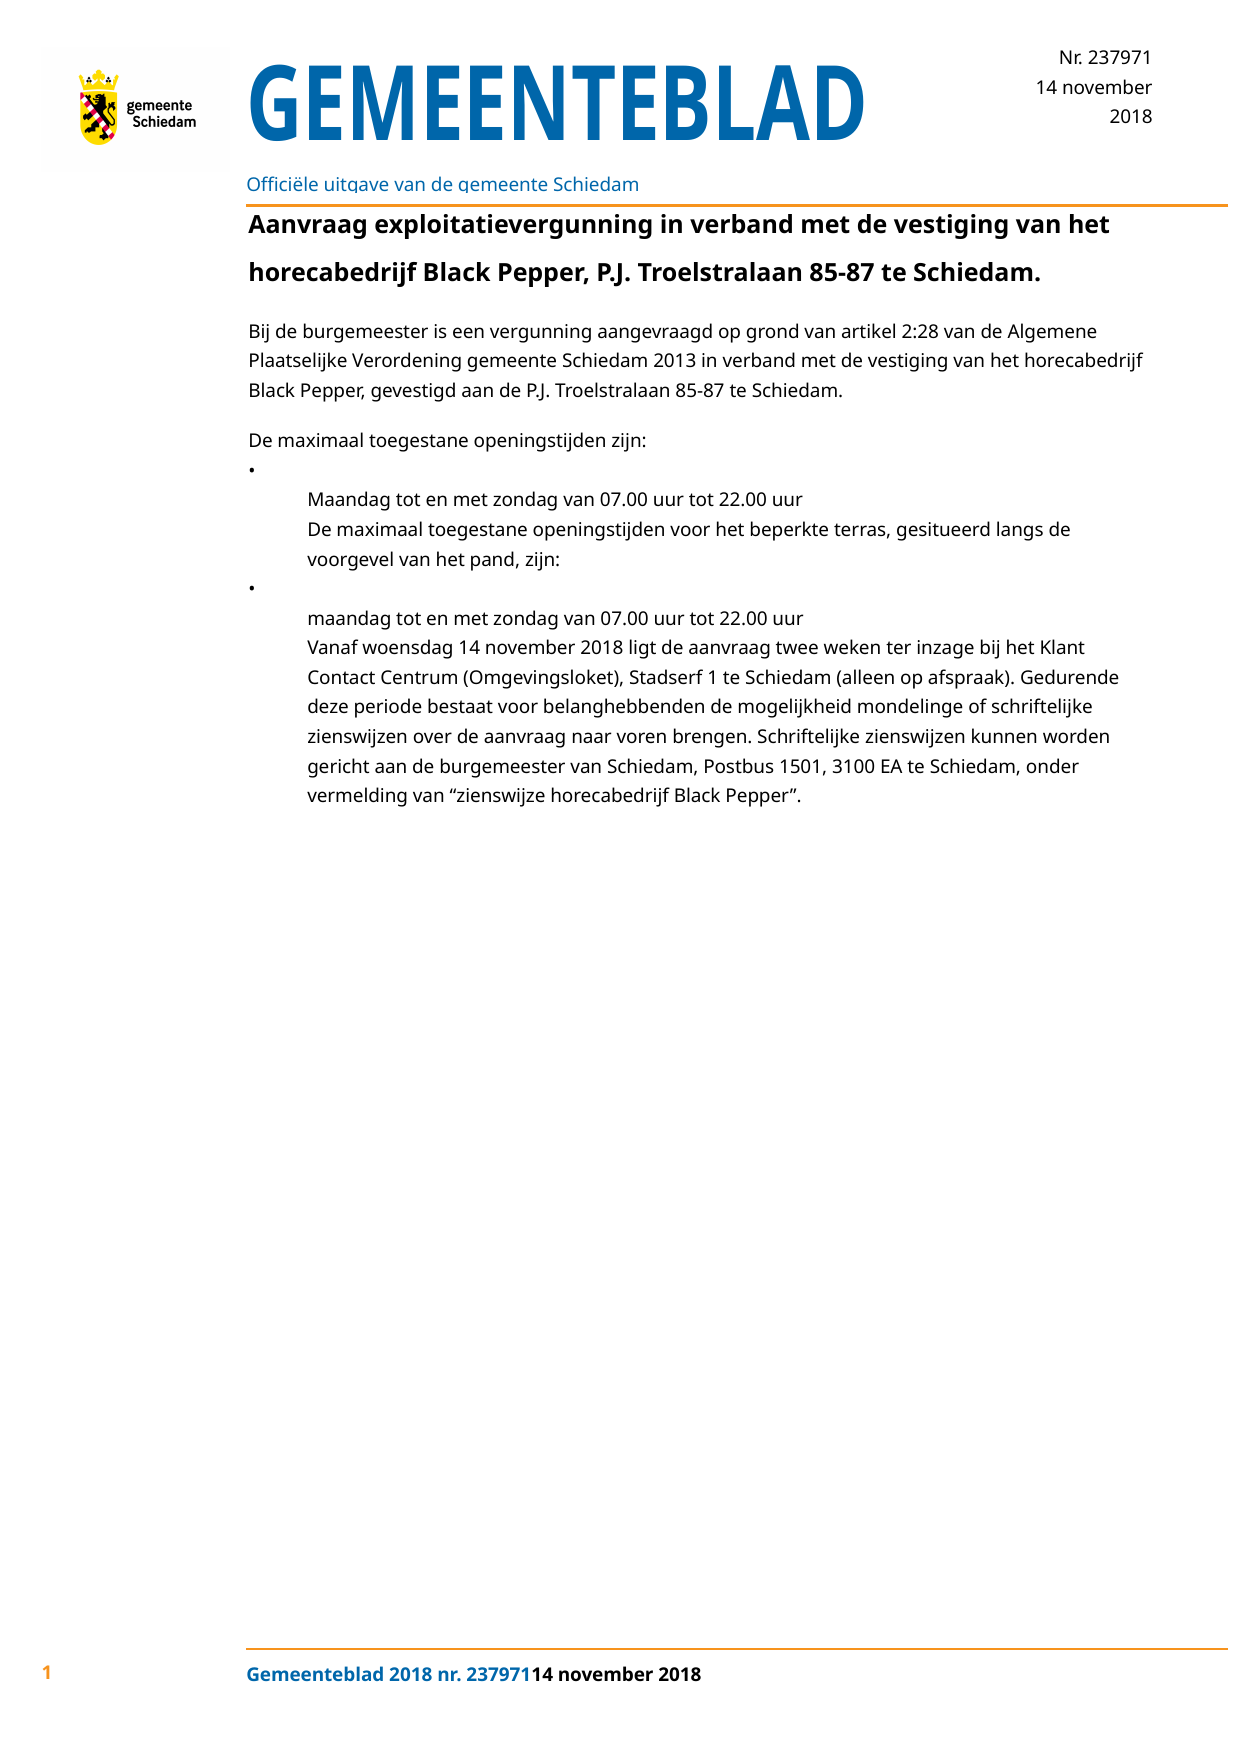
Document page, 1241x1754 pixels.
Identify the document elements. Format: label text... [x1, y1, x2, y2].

list maandag tot en met zondag van 07.00 uur tot 22.00 uur [248, 605, 1152, 631]
list Vanaf woensdag 14 november 2018 ligt de aanvraag twee weken ter inzage bij het Klant Contact Centrum (Omgevingsloket), Stadserf 1 te Schiedam (alleen op afspraak). Gedurende deze periode bestaat voor belanghebbenden de mogelijkheid mondelinge of schriftelijke zienswijzen over de aanvraag naar voren brengen. Schriftelijke zienswijzen kunnen worden gericht aan de burgemeester van Schiedam, Postbus 1501, 3100 EA te Schiedam, onder vermelding van “zienswijze horecabedrijf Black Pepper”. [248, 634, 1152, 808]
text De maximaal toegestane openingstijden zijn: [248, 427, 1152, 453]
text Aanvraag exploitatievergunning in verband met de vestiging van het horecabedrijf Black Pepper, P.J. Troelstralaan 85-87 te Schiedam. [248, 207, 1152, 288]
list Maandag tot en met zondag van 07.00 uur tot 22.00 uur [248, 487, 1152, 512]
text Bij de burgemeester is een vergunning aangevraagd op grond van artikel 2:28 van de Algemene Plaatselijke Verordening gemeente Schiedam 2013 in verband met de vestiging van het horecabedrijf Black Pepper, gevestigd aan de P.J. Troelstralaan 85-87 te Schiedam. [248, 318, 1152, 403]
list De maximaal toegestane openingstijden voor het beperkte terras, gesitueerd langs de voorgevel van het pand, zijn: [248, 516, 1152, 572]
picture [41, 47, 231, 172]
